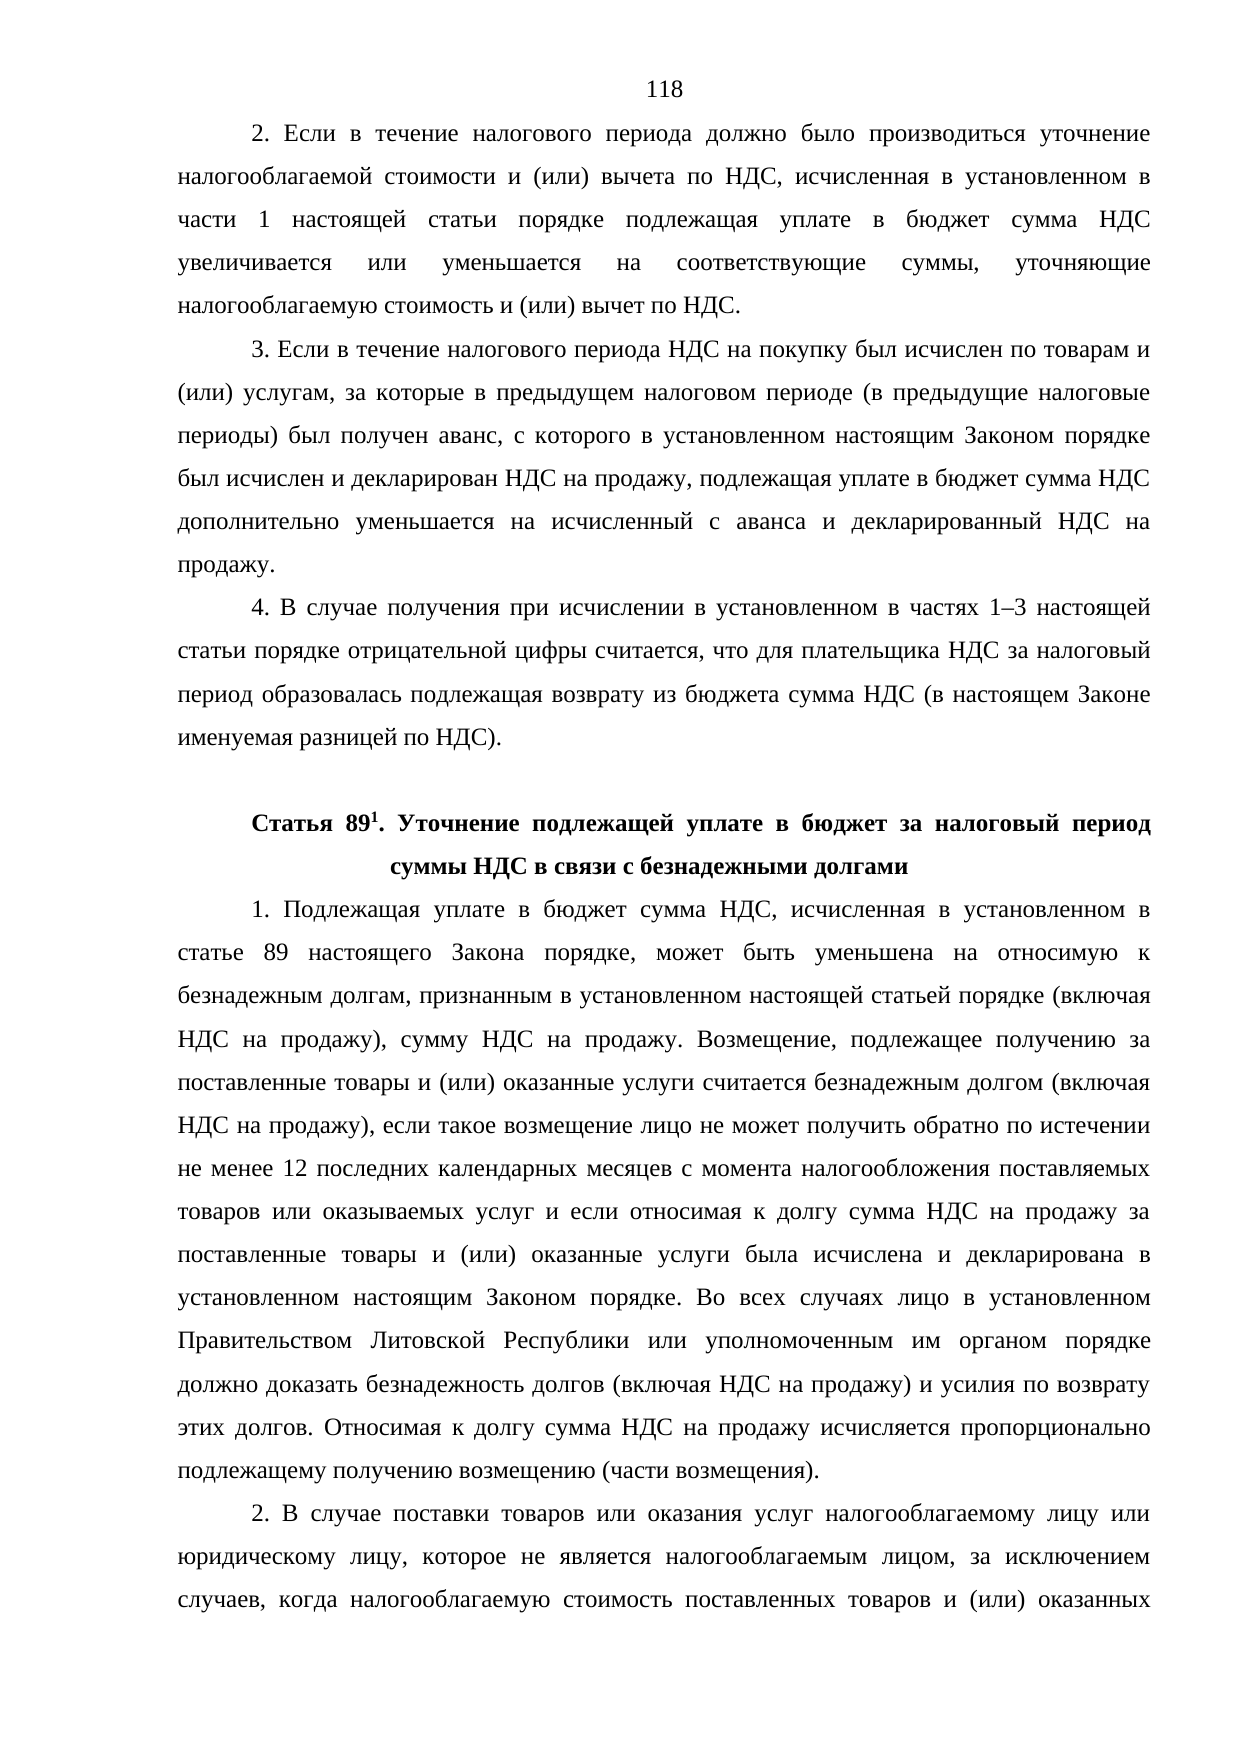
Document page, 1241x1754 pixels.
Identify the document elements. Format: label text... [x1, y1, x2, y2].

text 2. Если в течение налогового периода должно было производиться уточнение налогооблагаемой стоимости и (или) вычета по НДС, исчисленная в установленном в части 1 настоящей статьи порядке подлежащая уплате в бюджет сумма НДС увеличивается или уменьшается на соответствующие суммы, уточняющие налогооблагаемую стоимость и (или) вычет по НДС. [177, 118, 1152, 319]
text 3. Если в течение налогового периода НДС на покупку был исчислен по товарам и (или) услугам, за которые в предыдущем налоговом периоде (в предыдущие налоговые периоды) был получен аванс, с которого в установленном настоящим Законом порядке был исчислен и декларирован НДС на продажу, подлежащая уплате в бюджет сумма НДС дополнительно уменьшается на исчисленный с аванса и декларированный НДС на продажу. [177, 334, 1152, 578]
text 4. В случае получения при исчислении в установленном в частях 1–3 настоящей статьи порядке отрицательной цифры считается, что для плательщика НДС за налоговый период образовалась подлежащая возврату из бюджета сумма НДС (в настоящем Законе именуемая разницей по НДС). [177, 592, 1152, 751]
text Статья 891. Уточнение подлежащей уплате в бюджет за налоговый период суммы НДС в связи с безнадежными долгами [251, 808, 1152, 880]
text 2. В случае поставки товаров или оказания услуг налогооблагаемому лицу или юридическому лицу, которое не является налогооблагаемым лицом, за исключением случаев, когда налогооблагаемую стоимость поставленных товаров и (или) оказанных [177, 1498, 1152, 1613]
text 1. Подлежащая уплате в бюджет сумма НДС, исчисленная в установленном в статье 89 настоящего Закона порядке, может быть уменьшена на относимую к безнадежным долгам, признанным в установленном настоящей статьей порядке (включая НДС на продажу), сумму НДС на продажу. Возмещение, подлежащее получению за поставленные товары и (или) оказанные услуги считается безнадежным долгом (включая НДС на продажу), если такое возмещение лицо не может получить обратно по истечении не менее 12 последних календарных месяцев с момента налогообложения поставляемых товаров или оказываемых услуг и если относимая к долгу сумма НДС на продажу за поставленные товары и (или) оказанные услуги была исчислена и декларирована в установленном настоящим Законом порядке. Во всех случаях лицо в установленном Правительством Литовской Республики или уполномоченным им органом порядке должно доказать безнадежность долгов (включая НДС на продажу) и усилия по возврату этих долгов. Относимая к долгу сумма НДС на продажу исчисляется пропорционально подлежащему получению возмещению (части возмещения). [177, 894, 1152, 1484]
